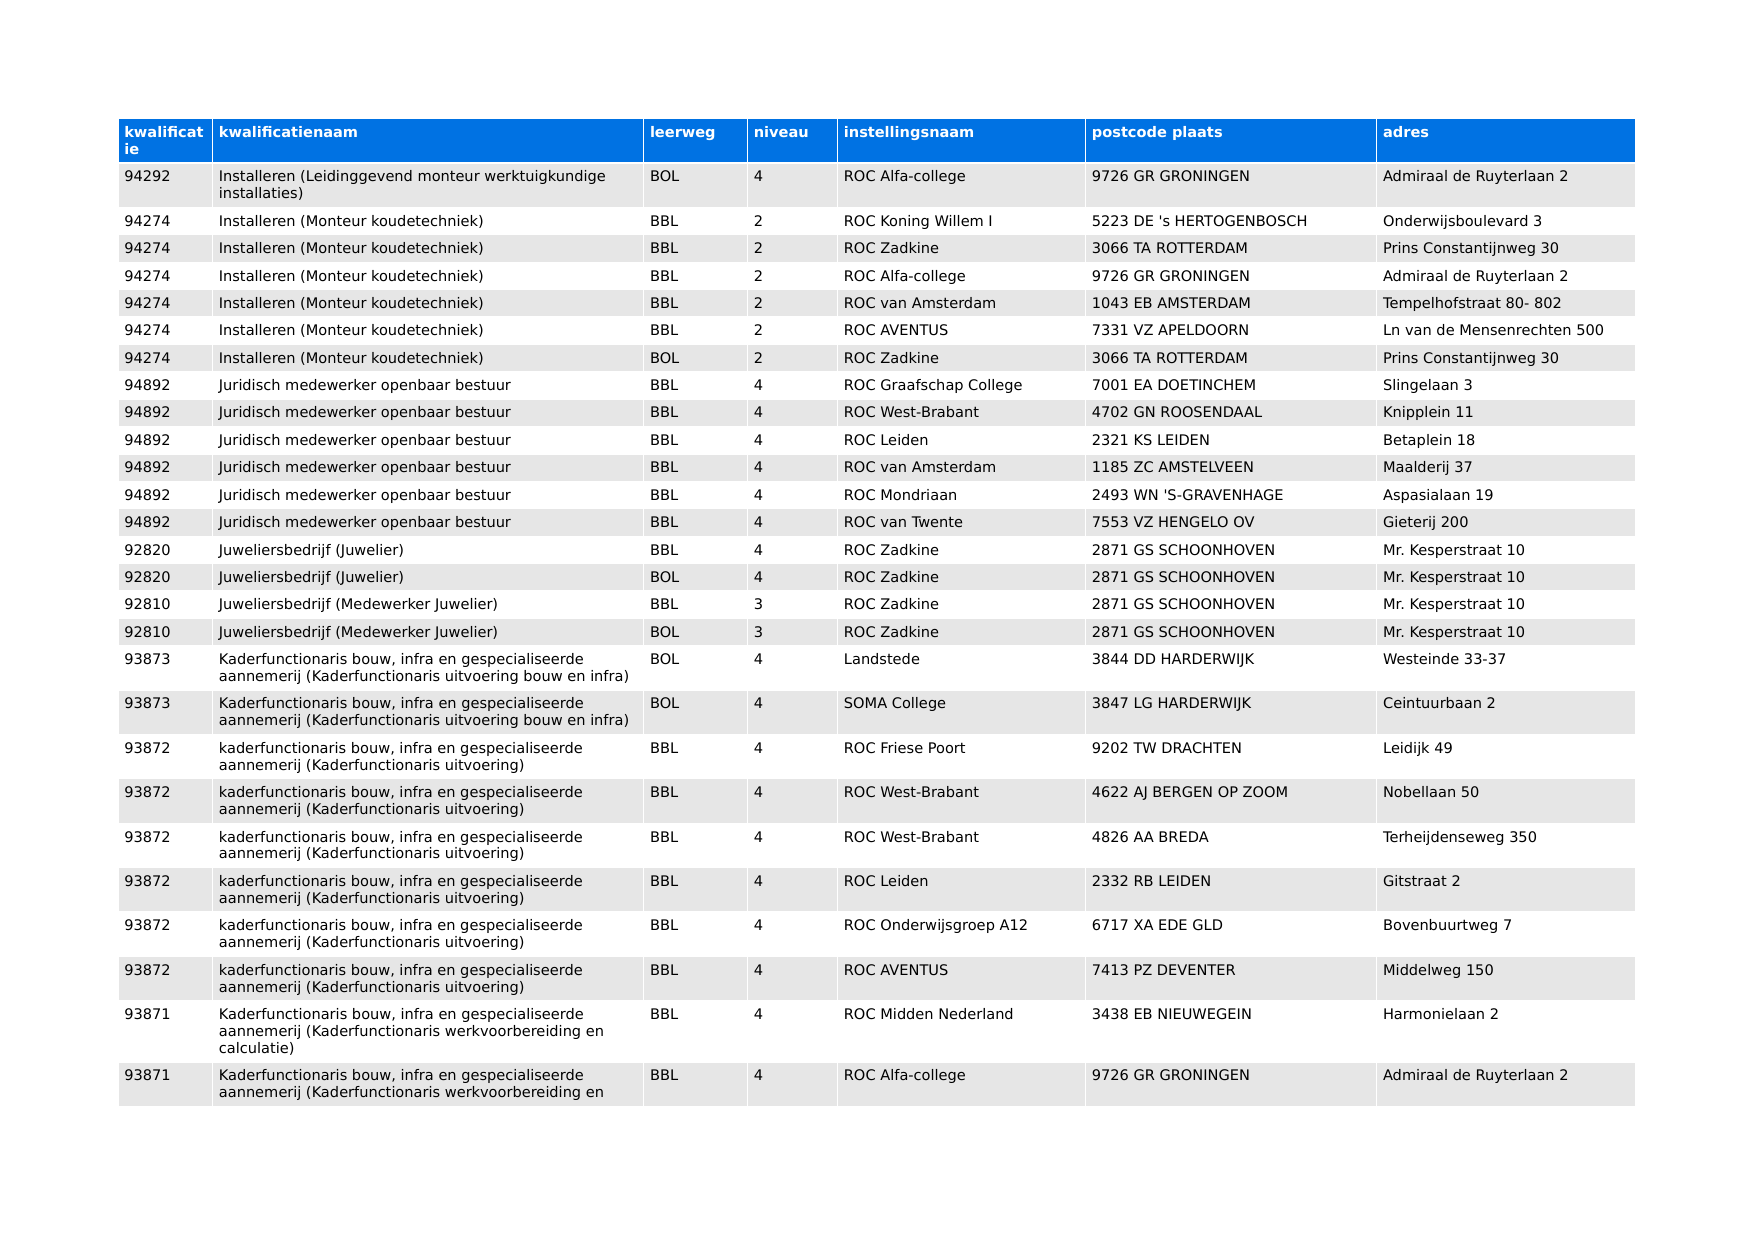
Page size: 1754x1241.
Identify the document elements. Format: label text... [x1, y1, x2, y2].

table_cell Nobellaan 50 [1377, 779, 1635, 823]
table_cell Terheijdenseweg 350 [1377, 824, 1635, 867]
table_cell 92820 [119, 537, 212, 563]
table_cell 93871 [119, 1001, 212, 1062]
table_cell 2332 RB LEIDEN [1086, 868, 1376, 911]
table_cell 9726 GR GRONINGEN [1086, 164, 1376, 207]
table_cell Bovenbuurtweg 7 [1377, 913, 1635, 956]
table_cell 4 [748, 164, 837, 207]
table_cell 92810 [119, 591, 212, 618]
table_cell 94292 [119, 164, 212, 207]
table_cell 93872 [119, 735, 212, 778]
table_cell 4 [748, 824, 837, 867]
table_cell ROC Friese Poort [838, 735, 1085, 778]
table_cell Mr. Kesperstraat 10 [1377, 537, 1635, 563]
table_cell 93872 [119, 957, 212, 1000]
table_cell ROC Midden Nederland [838, 1001, 1085, 1062]
table_cell Gitstraat 2 [1377, 868, 1635, 911]
table_cell Admiraal de Ruyterlaan 2 [1377, 164, 1635, 207]
table_cell BBL [644, 735, 747, 778]
table_cell Installeren (Monteur koudetechniek) [213, 208, 643, 234]
table_cell ROC Alfa-college [838, 263, 1085, 289]
table_cell 4 [748, 779, 837, 823]
table_cell BBL [644, 1001, 747, 1062]
table_cell BBL [644, 482, 747, 508]
table_cell 4 [748, 913, 837, 956]
table_cell Kaderfunctionaris bouw, infra en gespecialiseerde aannemerij (Kaderfunctionaris uitvoering bouw en infra) [213, 691, 643, 734]
table_cell 93872 [119, 868, 212, 911]
table_cell BBL [644, 779, 747, 823]
table_cell 94274 [119, 290, 212, 316]
table_cell BBL [644, 509, 747, 536]
table_cell Juridisch medewerker openbaar bestuur [213, 372, 643, 399]
table_cell Prins Constantijnweg 30 [1377, 235, 1635, 262]
table_cell 4622 AJ BERGEN OP ZOOM [1086, 779, 1376, 823]
table_cell 3 [748, 619, 837, 645]
table_cell 4 [748, 564, 837, 590]
table_cell Landstede [838, 646, 1085, 689]
table_cell Juweliersbedrijf (Medewerker Juwelier) [213, 591, 643, 618]
table_cell 6717 XA EDE GLD [1086, 913, 1376, 956]
table_cell kaderfunctionaris bouw, infra en gespecialiseerde aannemerij (Kaderfunctionaris uitvoering) [213, 868, 643, 911]
table_cell ROC Zadkine [838, 345, 1085, 371]
table_cell 4 [748, 455, 837, 481]
table_cell ROC Zadkine [838, 537, 1085, 563]
table_cell Installeren (Leidinggevend monteur werktuigkundige installaties) [213, 164, 643, 207]
table_cell Installeren (Monteur koudetechniek) [213, 263, 643, 289]
table_cell 94892 [119, 372, 212, 399]
table_cell Juweliersbedrijf (Medewerker Juwelier) [213, 619, 643, 645]
table_cell Mr. Kesperstraat 10 [1377, 591, 1635, 618]
table_cell 93872 [119, 913, 212, 956]
table_cell 4702 GN ROOSENDAAL [1086, 400, 1376, 426]
table_cell 94274 [119, 208, 212, 234]
table_cell 94274 [119, 318, 212, 344]
table_cell 3847 LG HARDERWIJK [1086, 691, 1376, 734]
table_cell Kaderfunctionaris bouw, infra en gespecialiseerde aannemerij (Kaderfunctionaris uitvoering bouw en infra) [213, 646, 643, 689]
table_cell 9726 GR GRONINGEN [1086, 263, 1376, 289]
table_cell BBL [644, 455, 747, 481]
table_cell Betaplein 18 [1377, 427, 1635, 453]
table_cell ROC Graafschap College [838, 372, 1085, 399]
table_cell Gieterij 200 [1377, 509, 1635, 536]
table_cell BBL [644, 537, 747, 563]
table_cell ROC Alfa-college [838, 1063, 1085, 1106]
table_cell kaderfunctionaris bouw, infra en gespecialiseerde aannemerij (Kaderfunctionaris uitvoering) [213, 824, 643, 867]
table_cell 9726 GR GRONINGEN [1086, 1063, 1376, 1106]
table_cell Juridisch medewerker openbaar bestuur [213, 427, 643, 453]
table_header niveau [748, 119, 837, 162]
table_cell Kaderfunctionaris bouw, infra en gespecialiseerde aannemerij (Kaderfunctionaris werkvoorbereiding en calculatie) [213, 1001, 643, 1062]
table_cell BBL [644, 290, 747, 316]
table_cell BBL [644, 427, 747, 453]
table_cell 2321 KS LEIDEN [1086, 427, 1376, 453]
table_cell 7001 EA DOETINCHEM [1086, 372, 1376, 399]
table_cell ROC AVENTUS [838, 957, 1085, 1000]
table_cell ROC AVENTUS [838, 318, 1085, 344]
table_cell BBL [644, 235, 747, 262]
table_cell BBL [644, 1063, 747, 1106]
table_cell BBL [644, 913, 747, 956]
table_cell ROC Leiden [838, 868, 1085, 911]
table_cell 93872 [119, 779, 212, 823]
table_cell Installeren (Monteur koudetechniek) [213, 318, 643, 344]
table_cell ROC Koning Willem I [838, 208, 1085, 234]
table_cell Westeinde 33-37 [1377, 646, 1635, 689]
table_cell 4 [748, 646, 837, 689]
table_cell Ceintuurbaan 2 [1377, 691, 1635, 734]
table_cell ROC van Twente [838, 509, 1085, 536]
table_cell 2871 GS SCHOONHOVEN [1086, 564, 1376, 590]
table_cell ROC Zadkine [838, 619, 1085, 645]
table_cell BOL [644, 691, 747, 734]
table_cell ROC Zadkine [838, 591, 1085, 618]
table_cell 2493 WN 'S-GRAVENHAGE [1086, 482, 1376, 508]
table_cell Juridisch medewerker openbaar bestuur [213, 400, 643, 426]
table_cell SOMA College [838, 691, 1085, 734]
table_cell 4 [748, 400, 837, 426]
table_cell Juridisch medewerker openbaar bestuur [213, 482, 643, 508]
table_cell BOL [644, 345, 747, 371]
table_cell kaderfunctionaris bouw, infra en gespecialiseerde aannemerij (Kaderfunctionaris uitvoering) [213, 779, 643, 823]
table_cell Tempelhofstraat 80- 802 [1377, 290, 1635, 316]
table_cell BBL [644, 263, 747, 289]
table_cell 93872 [119, 824, 212, 867]
table_cell 4 [748, 537, 837, 563]
table_cell Onderwijsboulevard 3 [1377, 208, 1635, 234]
table_header adres [1377, 119, 1635, 162]
table_cell 4 [748, 868, 837, 911]
table_cell ROC West-Brabant [838, 779, 1085, 823]
table_cell 2 [748, 208, 837, 234]
table_cell Installeren (Monteur koudetechniek) [213, 290, 643, 316]
table_cell ROC Zadkine [838, 564, 1085, 590]
table_cell Admiraal de Ruyterlaan 2 [1377, 263, 1635, 289]
table_header postcode plaats [1086, 119, 1376, 162]
table_cell Mr. Kesperstraat 10 [1377, 619, 1635, 645]
table_cell 94274 [119, 345, 212, 371]
table_cell BBL [644, 868, 747, 911]
table_cell 94892 [119, 455, 212, 481]
table_cell Juweliersbedrijf (Juwelier) [213, 537, 643, 563]
table_cell 94892 [119, 427, 212, 453]
table_header leerweg [644, 119, 747, 162]
table_cell kaderfunctionaris bouw, infra en gespecialiseerde aannemerij (Kaderfunctionaris uitvoering) [213, 957, 643, 1000]
table_cell 94274 [119, 263, 212, 289]
table_cell 4 [748, 957, 837, 1000]
table_cell BBL [644, 208, 747, 234]
table_cell 2871 GS SCHOONHOVEN [1086, 591, 1376, 618]
table_cell 4 [748, 691, 837, 734]
table_cell Admiraal de Ruyterlaan 2 [1377, 1063, 1635, 1106]
table_cell Leidijk 49 [1377, 735, 1635, 778]
table_cell 9202 TW DRACHTEN [1086, 735, 1376, 778]
table_cell 4 [748, 735, 837, 778]
table_cell 4 [748, 482, 837, 508]
table_cell Kaderfunctionaris bouw, infra en gespecialiseerde aannemerij (Kaderfunctionaris werkvoorbereiding en [213, 1063, 643, 1106]
table_cell ROC Mondriaan [838, 482, 1085, 508]
table_cell BBL [644, 824, 747, 867]
table_cell Mr. Kesperstraat 10 [1377, 564, 1635, 590]
table_cell ROC West-Brabant [838, 400, 1085, 426]
table_cell 7331 VZ APELDOORN [1086, 318, 1376, 344]
table_cell 93873 [119, 646, 212, 689]
table_cell 7553 VZ HENGELO OV [1086, 509, 1376, 536]
table_cell Juweliersbedrijf (Juwelier) [213, 564, 643, 590]
table_cell ROC Zadkine [838, 235, 1085, 262]
table_cell 94274 [119, 235, 212, 262]
table_cell 7413 PZ DEVENTER [1086, 957, 1376, 1000]
table_cell 4826 AA BREDA [1086, 824, 1376, 867]
table_cell 2 [748, 263, 837, 289]
table_cell Aspasialaan 19 [1377, 482, 1635, 508]
table_cell BBL [644, 400, 747, 426]
table_cell Harmonielaan 2 [1377, 1001, 1635, 1062]
table_cell 2 [748, 290, 837, 316]
table_header kwalificatienaam [213, 119, 643, 162]
table_cell BBL [644, 318, 747, 344]
table_cell 2 [748, 345, 837, 371]
table_cell 92820 [119, 564, 212, 590]
table_cell 4 [748, 509, 837, 536]
table_cell 1185 ZC AMSTELVEEN [1086, 455, 1376, 481]
table_cell BOL [644, 164, 747, 207]
table_cell 3066 TA ROTTERDAM [1086, 345, 1376, 371]
table_cell 4 [748, 1063, 837, 1106]
table_cell 2 [748, 318, 837, 344]
table_cell 2871 GS SCHOONHOVEN [1086, 619, 1376, 645]
table_cell 2871 GS SCHOONHOVEN [1086, 537, 1376, 563]
table_cell BBL [644, 372, 747, 399]
table_cell 94892 [119, 400, 212, 426]
table_cell Juridisch medewerker openbaar bestuur [213, 455, 643, 481]
table_cell kaderfunctionaris bouw, infra en gespecialiseerde aannemerij (Kaderfunctionaris uitvoering) [213, 913, 643, 956]
table_cell BBL [644, 591, 747, 618]
table_cell 93871 [119, 1063, 212, 1106]
table_cell BOL [644, 564, 747, 590]
table_cell Juridisch medewerker openbaar bestuur [213, 509, 643, 536]
table_cell 3066 TA ROTTERDAM [1086, 235, 1376, 262]
table_cell BOL [644, 619, 747, 645]
table_cell 4 [748, 1001, 837, 1062]
table_cell ROC van Amsterdam [838, 290, 1085, 316]
table_cell 4 [748, 427, 837, 453]
table_cell 3 [748, 591, 837, 618]
table_cell ROC West-Brabant [838, 824, 1085, 867]
table_header instellingsnaam [838, 119, 1085, 162]
table_cell 1043 EB AMSTERDAM [1086, 290, 1376, 316]
table_cell BOL [644, 646, 747, 689]
table_cell Installeren (Monteur koudetechniek) [213, 235, 643, 262]
table_cell Middelweg 150 [1377, 957, 1635, 1000]
table_header kwalificatie [119, 119, 212, 162]
table_cell ROC Alfa-college [838, 164, 1085, 207]
table_cell 5223 DE 's HERTOGENBOSCH [1086, 208, 1376, 234]
table_cell Prins Constantijnweg 30 [1377, 345, 1635, 371]
table_cell 94892 [119, 482, 212, 508]
table_cell 94892 [119, 509, 212, 536]
table_cell Maalderij 37 [1377, 455, 1635, 481]
table_cell Slingelaan 3 [1377, 372, 1635, 399]
table_cell 3438 EB NIEUWEGEIN [1086, 1001, 1376, 1062]
table_cell 4 [748, 372, 837, 399]
table_cell BBL [644, 957, 747, 1000]
table_cell 3844 DD HARDERWIJK [1086, 646, 1376, 689]
table_cell 93873 [119, 691, 212, 734]
table_cell ROC Leiden [838, 427, 1085, 453]
table_cell 2 [748, 235, 837, 262]
table_cell Installeren (Monteur koudetechniek) [213, 345, 643, 371]
table_cell kaderfunctionaris bouw, infra en gespecialiseerde aannemerij (Kaderfunctionaris uitvoering) [213, 735, 643, 778]
table_cell ROC van Amsterdam [838, 455, 1085, 481]
table_cell 92810 [119, 619, 212, 645]
table_cell ROC Onderwijsgroep A12 [838, 913, 1085, 956]
table_cell Ln van de Mensenrechten 500 [1377, 318, 1635, 344]
table_cell Knipplein 11 [1377, 400, 1635, 426]
